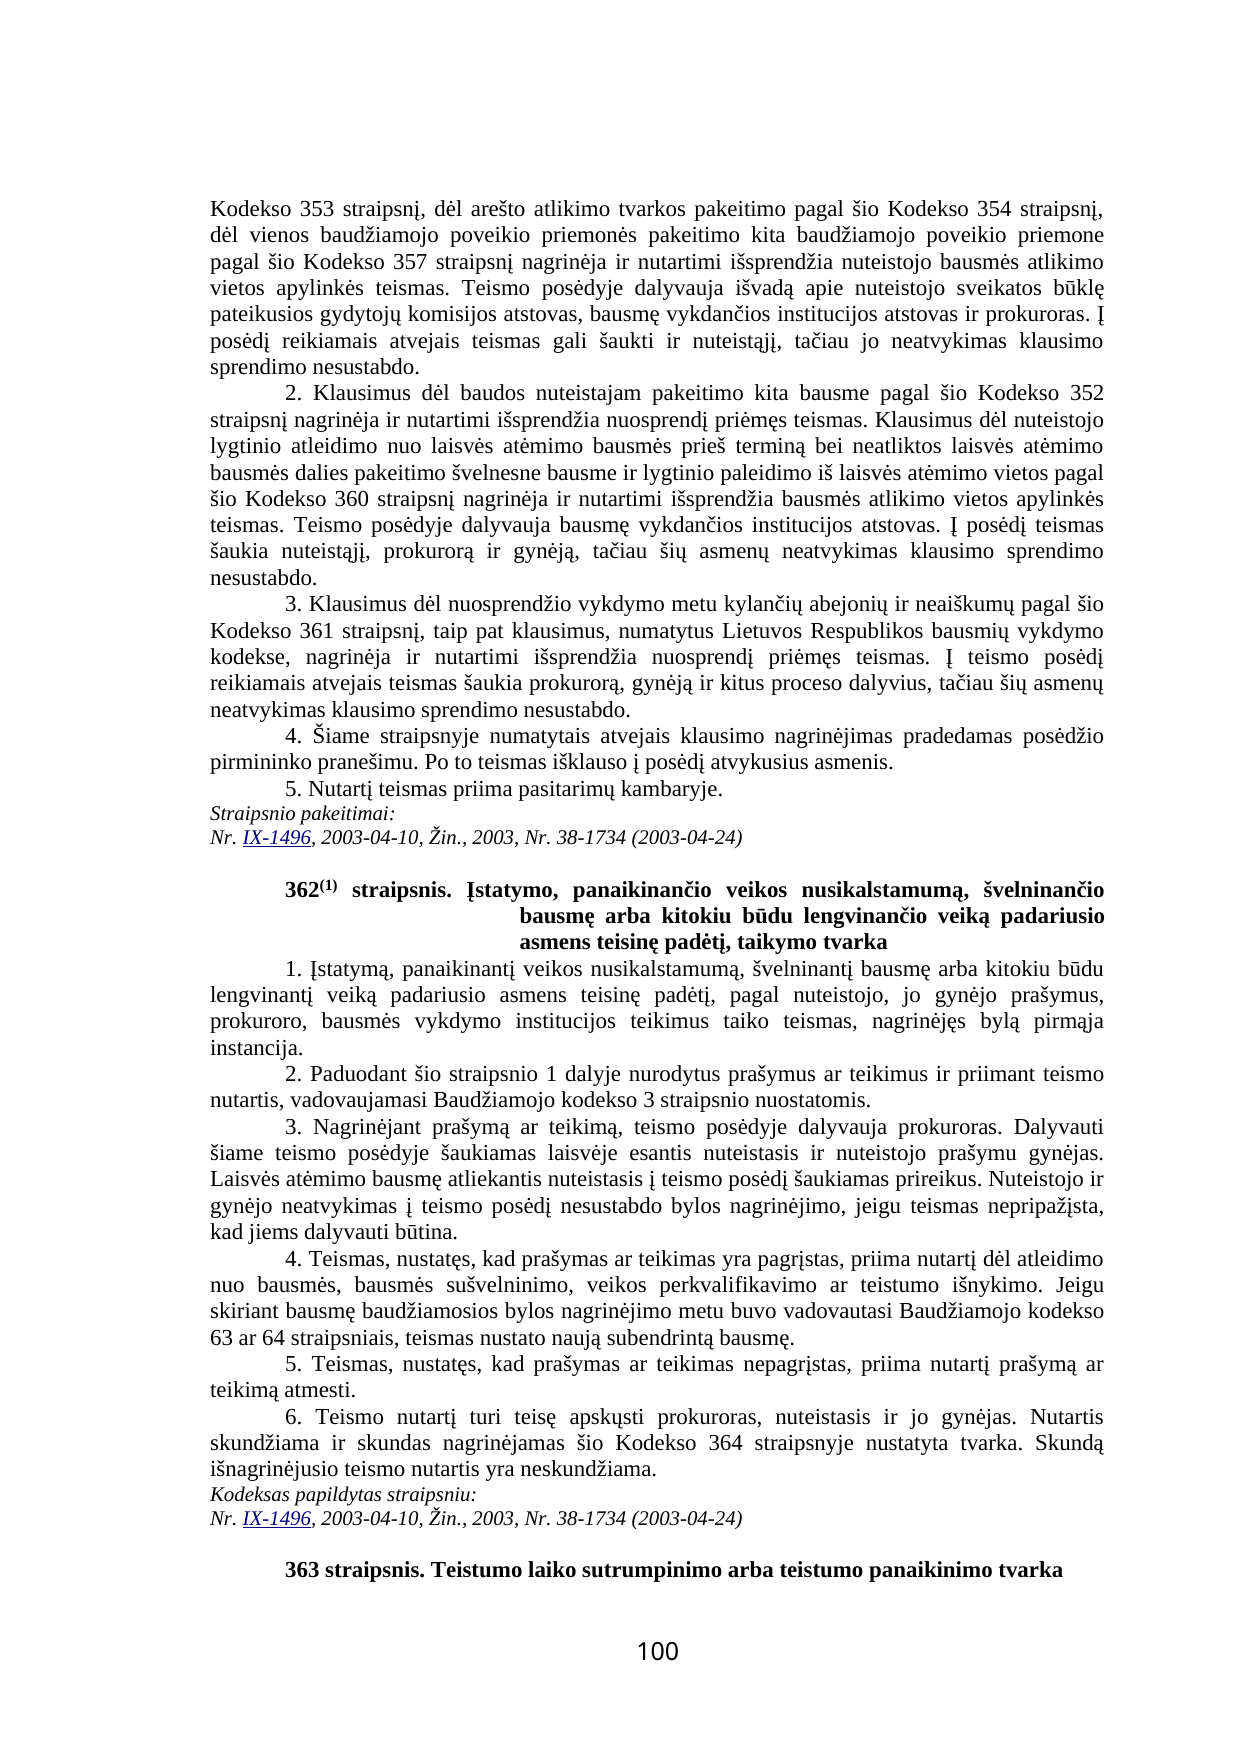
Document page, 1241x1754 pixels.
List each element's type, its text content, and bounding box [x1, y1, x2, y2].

text Kodeksas papildytas straipsniu: [210, 1482, 1106, 1506]
text 1. Įstatymą, panaikinantį veikos nusikalstamumą, švelninantį bausmę arba kitokiu būdu lengvinantį veiką padariusio asmens teisinę padėtį, pagal nuteistojo, jo gynėjo prašymus, prokuroro, bausmės vykdymo institucijos teikimus taiko teismas, nagrinėjęs bylą pirmąja instancija. [210, 955, 1106, 1060]
text 6. Teismo nutartį turi teisę apskųsti prokuroras, nuteistasis ir jo gynėjas. Nutartis skundžiama ir skundas nagrinėjamas šio Kodekso 364 straipsnyje nustatyta tvarka. Skundą išnagrinėjusio teismo nutartis yra neskundžiama. [210, 1403, 1106, 1482]
text 4. Šiame straipsnyje numatytais atvejais klausimo nagrinėjimas pradedamas posėdžio pirmininko pranešimu. Po to teismas išklauso į posėdį atvykusius asmenis. [210, 722, 1106, 775]
text 5. Teismas, nustatęs, kad prašymas ar teikimas nepagrįstas, priima nutartį prašymą ar teikimą atmesti. [210, 1350, 1106, 1403]
text 3. Klausimus dėl nuosprendžio vykdymo metu kylančių abejonių ir neaiškumų pagal šio Kodekso 361 straipsnį, taip pat klausimus, numatytus Lietuvos Respublikos bausmių vykdymo kodekse, nagrinėja ir nutartimi išsprendžia nuosprendį priėmęs teismas. Į teismo posėdį reikiamais atvejais teismas šaukia prokurorą, gynėją ir kitus proceso dalyvius, tačiau šių asmenų neatvykimas klausimo sprendimo nesustabdo. [210, 590, 1106, 722]
text 3. Nagrinėjant prašymą ar teikimą, teismo posėdyje dalyvauja prokuroras. Dalyvauti šiame teismo posėdyje šaukiamas laisvėje esantis nuteistasis ir nuteistojo prašymu gynėjas. Laisvės atėmimo bausmę atliekantis nuteistasis į teismo posėdį šaukiamas prireikus. Nuteistojo ir gynėjo neatvykimas į teismo posėdį nesustabdo bylos nagrinėjimo, jeigu teismas nepripažįsta, kad jiems dalyvauti būtina. [210, 1113, 1106, 1244]
text Straipsnio pakeitimai: [210, 801, 1106, 825]
text 362(1) straipsnis. Įstatymo, panaikinančio veikos nusikalstamumą, švelninančio bausmę arba kitokiu būdu lengvinančio veiką padariusio asmens teisinę padėtį, taikymo tvarka [285, 876, 1106, 955]
text 5. Nutartį teismas priima pasitarimų kambaryje. [210, 775, 1106, 801]
text 4. Teismas, nustatęs, kad prašymas ar teikimas yra pagrįstas, priima nutartį dėl atleidimo nuo bausmės, bausmės sušvelninimo, veikos perkvalifikavimo ar teistumo išnykimo. Jeigu skiriant bausmę baudžiamosios bylos nagrinėjimo metu buvo vadovautasi Baudžiamojo kodekso 63 ar 64 straipsniais, teismas nustato naują subendrintą bausmę. [210, 1244, 1106, 1350]
text 2. Paduodant šio straipsnio 1 dalyje nurodytus prašymus ar teikimus ir priimant teismo nutartis, vadovaujamasi Baudžiamojo kodekso 3 straipsnio nuostatomis. [210, 1060, 1106, 1113]
text Nr. IX-1496, 2003-04-10, Žin., 2003, Nr. 38-1734 (2003-04-24) [210, 1506, 1106, 1530]
text 2. Klausimus dėl baudos nuteistajam pakeitimo kita bausme pagal šio Kodekso 352 straipsnį nagrinėja ir nutartimi išsprendžia nuosprendį priėmęs teismas. Klausimus dėl nuteistojo lygtinio atleidimo nuo laisvės atėmimo bausmės prieš terminą bei neatliktos laisvės atėmimo bausmės dalies pakeitimo švelnesne bausme ir lygtinio paleidimo iš laisvės atėmimo vietos pagal šio Kodekso 360 straipsnį nagrinėja ir nutartimi išsprendžia bausmės atlikimo vietos apylinkės teismas. Teismo posėdyje dalyvauja bausmę vykdančios institucijos atstovas. Į posėdį teismas šaukia nuteistąjį, prokurorą ir gynėją, tačiau šių asmenų neatvykimas klausimo sprendimo nesustabdo. [210, 379, 1106, 590]
text 363 straipsnis. Teistumo laiko sutrumpinimo arba teistumo panaikinimo tvarka [285, 1556, 1106, 1583]
text Nr. IX-1496, 2003-04-10, Žin., 2003, Nr. 38-1734 (2003-04-24) [210, 825, 1106, 849]
text Kodekso 353 straipsnį, dėl arešto atlikimo tvarkos pakeitimo pagal šio Kodekso 354 straipsnį, dėl vienos baudžiamojo poveikio priemonės pakeitimo kita baudžiamojo poveikio priemone pagal šio Kodekso 357 straipsnį nagrinėja ir nutartimi išsprendžia nuteistojo bausmės atlikimo vietos apylinkės teismas. Teismo posėdyje dalyvauja išvadą apie nuteistojo sveikatos būklę pateikusios gydytojų komisijos atstovas, bausmę vykdančios institucijos atstovas ir prokuroras. Į posėdį reikiamais atvejais teismas gali šaukti ir nuteistąjį, tačiau jo neatvykimas klausimo sprendimo nesustabdo. [210, 195, 1106, 379]
